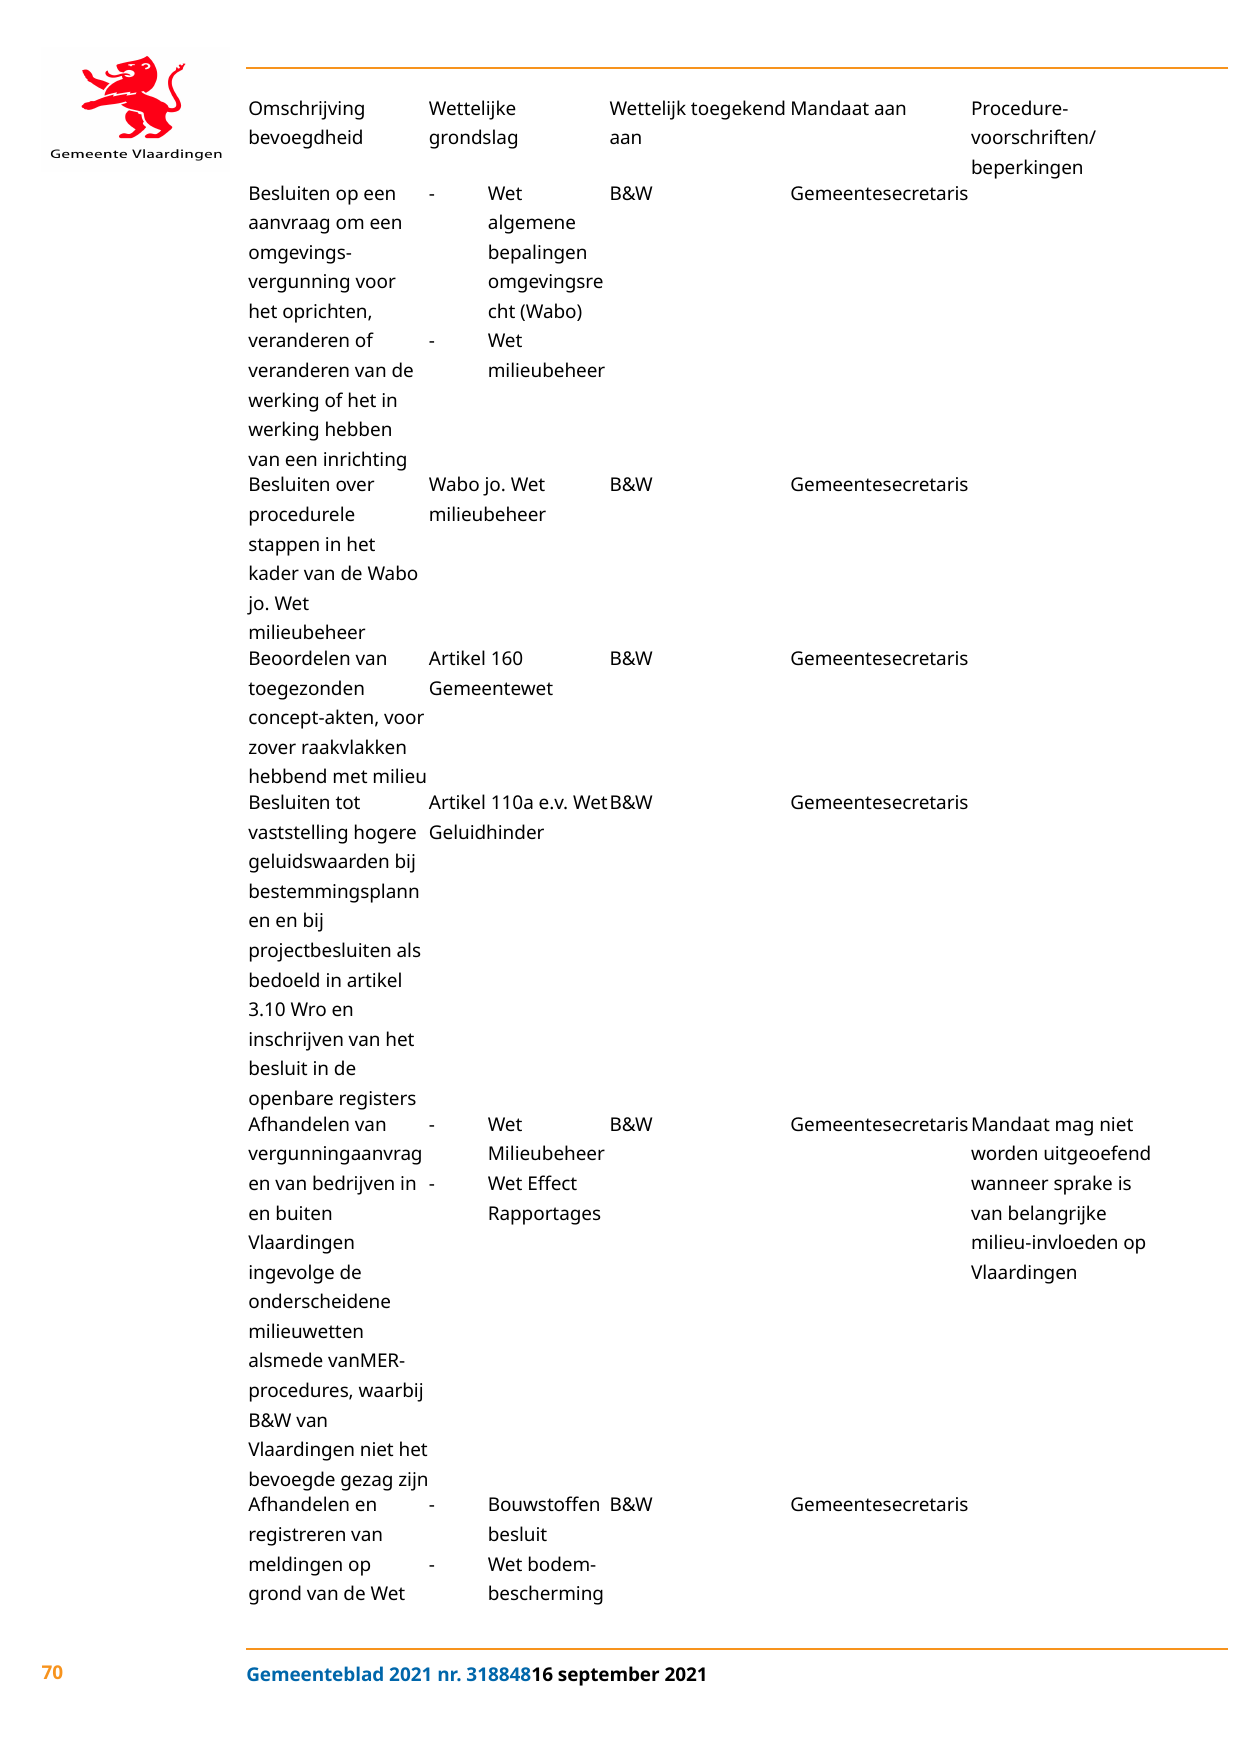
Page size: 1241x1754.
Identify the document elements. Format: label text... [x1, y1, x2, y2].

table_cell Besluiten op een aanvraag om een omgevings-vergunning voor het oprichten, veranderen of veranderen van de werking of het in werking hebben van een inrichting [248, 180, 429, 472]
table_cell B&W [609, 1111, 790, 1492]
table_cell [971, 1492, 1152, 1606]
table_cell [971, 789, 1152, 1111]
table_cell B&W [609, 472, 790, 645]
table_cell Wet algemene bepalingen omgevingsrecht (Wabo) Wet milieubeheer [429, 180, 609, 472]
table_cell Mandaat mag niet worden uitgeoefend wanneer sprake is van belangrijke milieu-invloeden op Vlaardingen [971, 1111, 1152, 1492]
table_cell Artikel 160 Gemeentewet [429, 645, 609, 789]
table_cell Gemeentesecretaris [790, 1492, 971, 1606]
table_cell Beoordelen van toegezonden concept-akten, voor zover raakvlakken hebbend met milieu [248, 645, 429, 789]
table_cell [971, 472, 1152, 645]
table_header Mandaat aan [790, 95, 971, 180]
picture [41, 47, 231, 172]
table_cell Besluiten tot vaststelling hogere geluidswaarden bij bestemmingsplannen en bij projectbesluiten als bedoeld in artikel 3.10 Wro en inschrijven van het besluit in de openbare registers [248, 789, 429, 1111]
table_header Wettelijke grondslag [429, 95, 609, 180]
table_cell [971, 645, 1152, 789]
table_cell Besluiten over procedurele stappen in het kader van de Wabo jo. Wet milieubeheer [248, 472, 429, 645]
table_header Omschrijving bevoegdheid [248, 95, 429, 180]
table_cell B&W [609, 1492, 790, 1606]
table_cell Afhandelen van vergunningaanvragen van bedrijven in en buiten Vlaardingen ingevolge de onderscheidene milieuwetten alsmede vanMER-procedures, waarbij B&W van Vlaardingen niet het bevoegde gezag zijn [248, 1111, 429, 1492]
table_header Wettelijk toegekend aan [609, 95, 790, 180]
table_cell Gemeentesecretaris [790, 789, 971, 1111]
table_cell [971, 180, 1152, 472]
table_cell Afhandelen en registreren van meldingen op grond van de Wet [248, 1492, 429, 1606]
table_cell B&W [609, 645, 790, 789]
table_cell Wet Milieubeheer Wet Effect Rapportages [429, 1111, 609, 1492]
table_cell Wabo jo. Wet milieubeheer [429, 472, 609, 645]
table_cell Gemeentesecretaris [790, 645, 971, 789]
table_cell Gemeentesecretaris [790, 1111, 971, 1492]
table_cell B&W [609, 180, 790, 472]
table_cell Artikel 110a e.v. Wet Geluidhinder [429, 789, 609, 1111]
table_cell Gemeentesecretaris [790, 472, 971, 645]
table_cell B&W [609, 789, 790, 1111]
table_cell Gemeentesecretaris [790, 180, 971, 472]
table_cell Bouwstoffenbesluit Wet bodem-bescherming [429, 1492, 609, 1606]
table_header Procedure-voorschriften/beperkingen [971, 95, 1152, 180]
